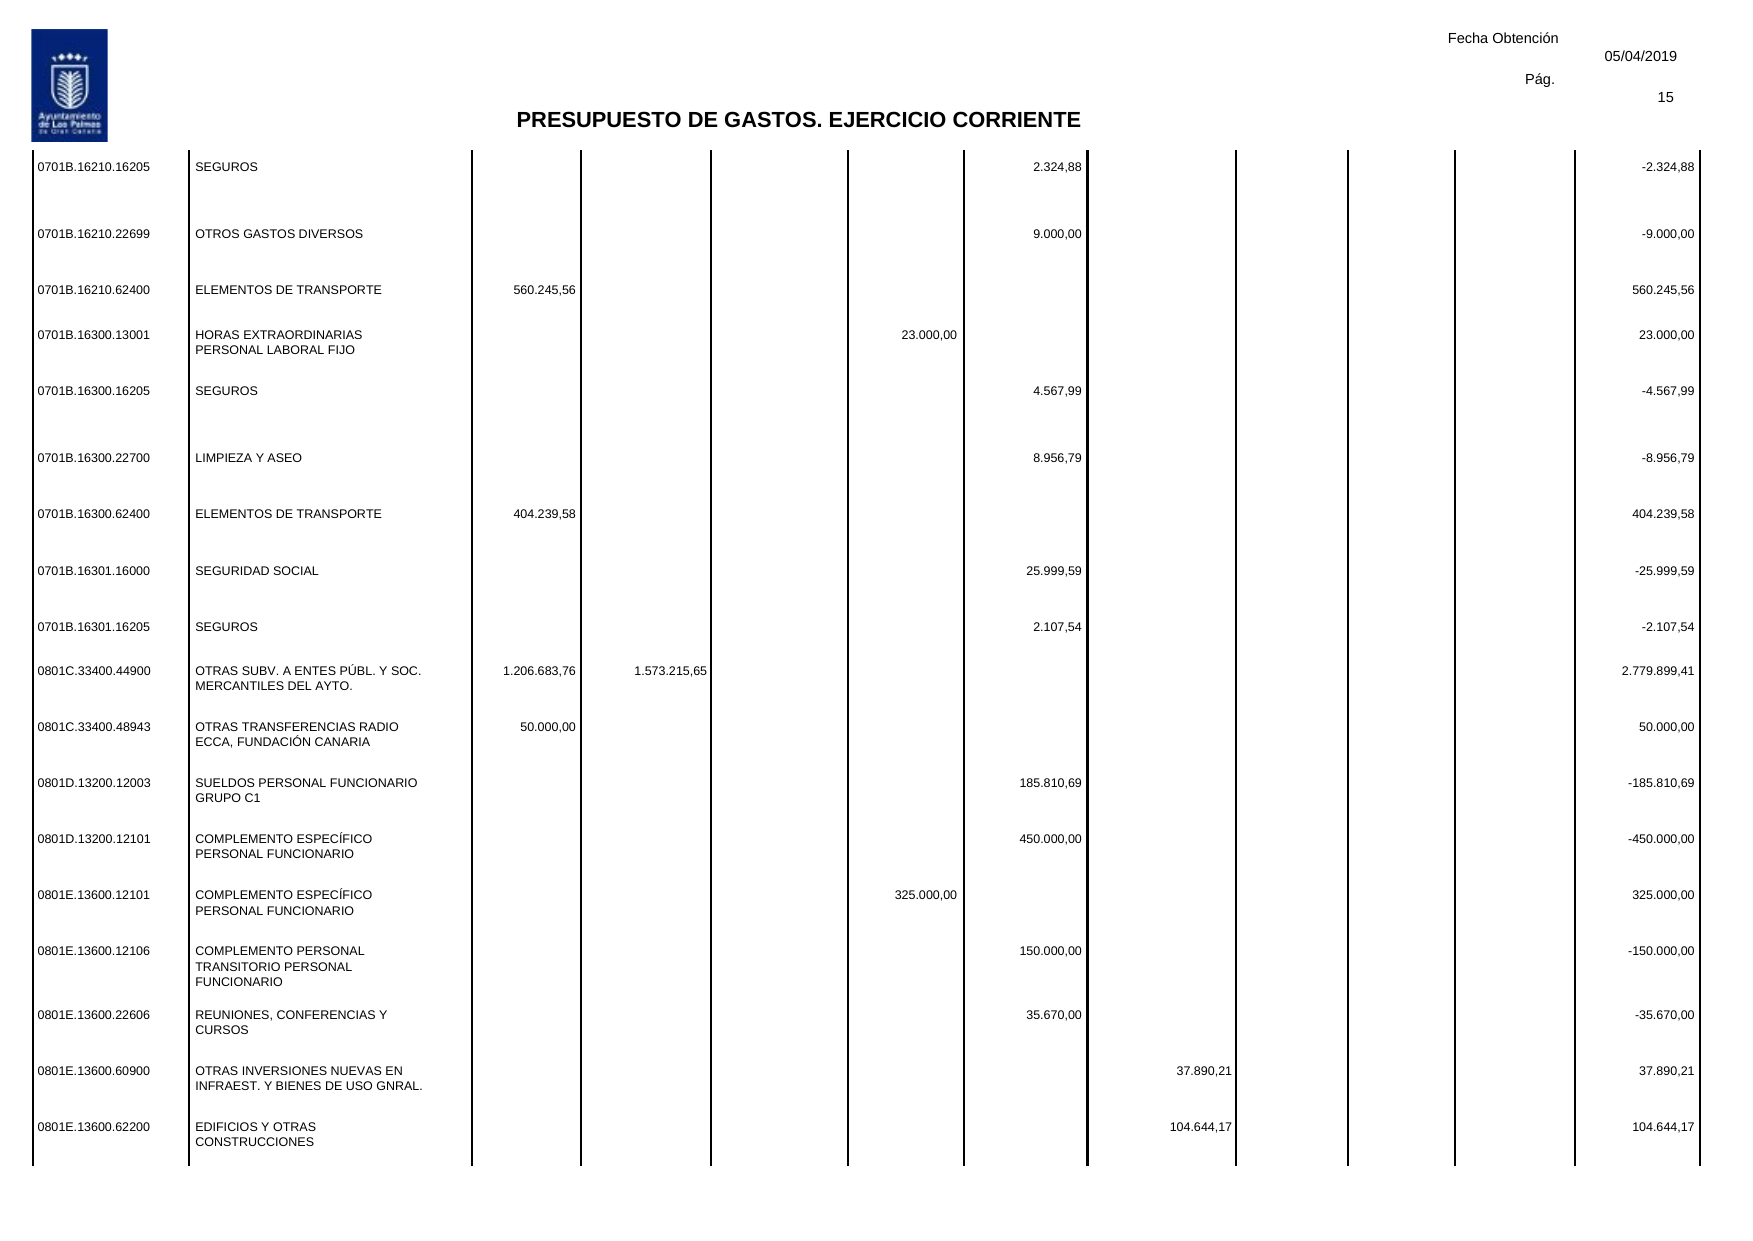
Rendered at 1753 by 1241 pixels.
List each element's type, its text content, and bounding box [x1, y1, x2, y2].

table_cell [1456, 598, 1574, 654]
table_cell 8.956,79 [965, 430, 1086, 486]
table_cell 325.000,00 [849, 879, 963, 934]
table_cell [1349, 150, 1454, 206]
table_cell [1349, 1054, 1454, 1110]
table_cell [849, 654, 963, 710]
table_cell [1237, 1110, 1347, 1166]
table_cell [1237, 998, 1347, 1054]
table_cell [712, 150, 847, 206]
table_cell [1237, 150, 1347, 206]
table_cell [1456, 374, 1574, 430]
table_cell [1349, 766, 1454, 822]
table_cell [1456, 318, 1574, 374]
table_cell [1349, 935, 1454, 998]
table_cell [712, 998, 847, 1054]
table_cell 25.999,59 [965, 542, 1086, 598]
table_cell [1237, 935, 1347, 998]
table_cell 0701B.16300.16205 [34, 374, 188, 430]
table_cell [1456, 879, 1574, 934]
table_cell [849, 710, 963, 766]
table_cell -185.810,69 [1576, 766, 1699, 822]
table_cell [849, 374, 963, 430]
table_cell [1089, 486, 1235, 542]
table_cell [1237, 766, 1347, 822]
table_cell [1349, 430, 1454, 486]
table_cell [1456, 710, 1574, 766]
table_cell [849, 542, 963, 598]
table_cell [1456, 542, 1574, 598]
table_cell 0701B.16301.16205 [34, 598, 188, 654]
table_cell 150.000,00 [965, 935, 1086, 998]
table_cell [473, 598, 580, 654]
table_cell [582, 879, 710, 934]
table_cell -4.567,99 [1576, 374, 1699, 430]
table_cell 0801D.13200.12101 [34, 823, 188, 878]
table_cell [1089, 935, 1235, 998]
table_cell [712, 935, 847, 998]
table_cell 0701B.16300.62400 [34, 486, 188, 542]
table_cell [849, 598, 963, 654]
table_cell [712, 879, 847, 934]
table_cell 185.810,69 [965, 766, 1086, 822]
table_cell 0701B.16300.22700 [34, 430, 188, 486]
table_cell [473, 206, 580, 262]
table_cell [1089, 998, 1235, 1054]
table_cell [1349, 598, 1454, 654]
table_cell [1089, 262, 1235, 318]
table_cell -9.000,00 [1576, 206, 1699, 262]
table_cell [849, 430, 963, 486]
table_cell [1089, 542, 1235, 598]
table_cell [1237, 374, 1347, 430]
table_cell [1456, 654, 1574, 710]
table_cell SEGURIDAD SOCIAL [190, 542, 471, 598]
table_cell 404.239,58 [1576, 486, 1699, 542]
table_cell [473, 935, 580, 998]
table_cell 0801E.13600.22606 [34, 998, 188, 1054]
table_cell [1237, 318, 1347, 374]
table_cell 0801D.13200.12003 [34, 766, 188, 822]
table_cell [473, 823, 580, 878]
table_cell [712, 1110, 847, 1166]
table_cell OTRAS SUBV. A ENTES PÚBL. Y SOC. MERCANTILES DEL AYTO. [190, 654, 471, 710]
table_cell [712, 262, 847, 318]
table_cell -2.324,88 [1576, 150, 1699, 206]
table_cell -35.670,00 [1576, 998, 1699, 1054]
table_cell -25.999,59 [1576, 542, 1699, 598]
table_cell [1456, 262, 1574, 318]
table_cell [1089, 879, 1235, 934]
table_cell [1237, 486, 1347, 542]
table_cell [1349, 654, 1454, 710]
table_cell 0801C.33400.44900 [34, 654, 188, 710]
table_cell OTRAS TRANSFERENCIAS RADIO ECCA, FUNDACIÓN CANARIA [190, 710, 471, 766]
table_cell COMPLEMENTO PERSONAL TRANSITORIO PERSONAL FUNCIONARIO [190, 935, 471, 998]
table_cell [712, 598, 847, 654]
table_cell 0801E.13600.12101 [34, 879, 188, 934]
table_cell [473, 766, 580, 822]
table_cell [582, 430, 710, 486]
table_cell [965, 654, 1086, 710]
table_cell [712, 823, 847, 878]
table_cell 37.890,21 [1089, 1054, 1235, 1110]
table_cell [965, 1054, 1086, 1110]
table_cell OTROS GASTOS DIVERSOS [190, 206, 471, 262]
table_cell [849, 998, 963, 1054]
table_cell [1349, 1110, 1454, 1166]
table_cell [582, 1054, 710, 1110]
table_cell [1349, 823, 1454, 878]
table_cell [1089, 598, 1235, 654]
table_cell [712, 654, 847, 710]
table_cell [965, 879, 1086, 934]
table_cell [849, 150, 963, 206]
table_cell 325.000,00 [1576, 879, 1699, 934]
table_cell 404.239,58 [473, 486, 580, 542]
table_cell [582, 486, 710, 542]
table_cell [1456, 206, 1574, 262]
table_cell SEGUROS [190, 374, 471, 430]
table_cell [582, 1110, 710, 1166]
table_cell [712, 766, 847, 822]
table_cell [1089, 710, 1235, 766]
table_cell -8.956,79 [1576, 430, 1699, 486]
table_cell [712, 430, 847, 486]
table_cell [1456, 150, 1574, 206]
table_cell [1456, 1110, 1574, 1166]
table_cell [712, 486, 847, 542]
table_cell [712, 542, 847, 598]
table_cell 450.000,00 [965, 823, 1086, 878]
table_cell [473, 542, 580, 598]
table_cell 23.000,00 [849, 318, 963, 374]
table_cell OTRAS INVERSIONES NUEVAS EN INFRAEST. Y BIENES DE USO GNRAL. [190, 1054, 471, 1110]
table_cell 50.000,00 [1576, 710, 1699, 766]
table_cell 23.000,00 [1576, 318, 1699, 374]
table_cell 37.890,21 [1576, 1054, 1699, 1110]
table_cell [1349, 542, 1454, 598]
table_cell [473, 879, 580, 934]
table_cell HORAS EXTRAORDINARIAS PERSONAL LABORAL FIJO [190, 318, 471, 374]
table_cell [1089, 823, 1235, 878]
table_cell [1349, 374, 1454, 430]
table_cell [1089, 150, 1235, 206]
table_cell [712, 1054, 847, 1110]
table_cell [1456, 766, 1574, 822]
table_cell 0701B.16210.16205 [34, 150, 188, 206]
table_cell [582, 823, 710, 878]
table_cell [849, 823, 963, 878]
table_cell [1237, 823, 1347, 878]
table_cell [965, 486, 1086, 542]
table_cell SEGUROS [190, 150, 471, 206]
table_cell 1.206.683,76 [473, 654, 580, 710]
table_cell [849, 766, 963, 822]
table_cell [582, 206, 710, 262]
table_cell 2.324,88 [965, 150, 1086, 206]
table_cell [1089, 318, 1235, 374]
table_cell [473, 150, 580, 206]
table_cell [582, 598, 710, 654]
table_cell [712, 710, 847, 766]
table_cell [1456, 935, 1574, 998]
table_cell 9.000,00 [965, 206, 1086, 262]
table_cell [1349, 318, 1454, 374]
table_cell 560.245,56 [1576, 262, 1699, 318]
table_cell COMPLEMENTO ESPECÍFICO PERSONAL FUNCIONARIO [190, 823, 471, 878]
table_cell [1349, 879, 1454, 934]
table_cell [712, 374, 847, 430]
table_cell LIMPIEZA Y ASEO [190, 430, 471, 486]
table_cell [1237, 598, 1347, 654]
table_cell 0801E.13600.12106 [34, 935, 188, 998]
table_cell [1349, 998, 1454, 1054]
table_cell [965, 1110, 1086, 1166]
table_cell -2.107,54 [1576, 598, 1699, 654]
table_cell [1349, 710, 1454, 766]
table_cell ELEMENTOS DE TRANSPORTE [190, 486, 471, 542]
table_cell SUELDOS PERSONAL FUNCIONARIO GRUPO C1 [190, 766, 471, 822]
table_cell [965, 262, 1086, 318]
table_cell [582, 262, 710, 318]
table_cell 0701B.16210.22699 [34, 206, 188, 262]
table_cell -150.000,00 [1576, 935, 1699, 998]
table_cell 0801E.13600.60900 [34, 1054, 188, 1110]
table_cell [582, 998, 710, 1054]
table_cell [849, 935, 963, 998]
table_cell 4.567,99 [965, 374, 1086, 430]
table_cell [849, 206, 963, 262]
table_cell [1237, 710, 1347, 766]
table_cell -450.000,00 [1576, 823, 1699, 878]
table_cell SEGUROS [190, 598, 471, 654]
table_cell [712, 318, 847, 374]
table_cell [1456, 430, 1574, 486]
table_cell [1237, 879, 1347, 934]
table_cell 0701B.16301.16000 [34, 542, 188, 598]
table_cell [473, 1110, 580, 1166]
table_cell [1349, 262, 1454, 318]
table_cell [712, 206, 847, 262]
table_cell ELEMENTOS DE TRANSPORTE [190, 262, 471, 318]
table_cell [582, 935, 710, 998]
table_cell 2.107,54 [965, 598, 1086, 654]
table_cell [965, 318, 1086, 374]
table_cell [582, 150, 710, 206]
table_cell 104.644,17 [1089, 1110, 1235, 1166]
table_cell [1089, 654, 1235, 710]
table_cell [473, 1054, 580, 1110]
table_cell [582, 710, 710, 766]
table_cell [1237, 1054, 1347, 1110]
table_cell 50.000,00 [473, 710, 580, 766]
table_cell [1456, 486, 1574, 542]
table_cell 560.245,56 [473, 262, 580, 318]
table_cell [1456, 823, 1574, 878]
table_cell [1089, 206, 1235, 262]
table_cell 0701B.16210.62400 [34, 262, 188, 318]
table_cell [473, 998, 580, 1054]
table_cell [1349, 206, 1454, 262]
table_cell [965, 710, 1086, 766]
table_cell [1456, 998, 1574, 1054]
table_cell [582, 374, 710, 430]
table_cell [582, 766, 710, 822]
table_cell [1089, 374, 1235, 430]
table_cell REUNIONES, CONFERENCIAS Y CURSOS [190, 998, 471, 1054]
table_cell [849, 1110, 963, 1166]
table_cell [473, 430, 580, 486]
table_cell [1349, 486, 1454, 542]
table_cell [473, 374, 580, 430]
table_cell [849, 1054, 963, 1110]
table_cell COMPLEMENTO ESPECÍFICO PERSONAL FUNCIONARIO [190, 879, 471, 934]
table_cell [582, 318, 710, 374]
table_cell [1237, 262, 1347, 318]
table_cell [1456, 1054, 1574, 1110]
table_cell 1.573.215,65 [582, 654, 710, 710]
table_cell [1089, 430, 1235, 486]
table_cell [1237, 206, 1347, 262]
table_cell 0801E.13600.62200 [34, 1110, 188, 1166]
table_cell 104.644,17 [1576, 1110, 1699, 1166]
table_cell [1237, 542, 1347, 598]
table_cell [849, 486, 963, 542]
table_cell 0701B.16300.13001 [34, 318, 188, 374]
picture [31, 29, 108, 142]
table_cell 0801C.33400.48943 [34, 710, 188, 766]
table_cell [1089, 766, 1235, 822]
table_cell 35.670,00 [965, 998, 1086, 1054]
table_cell [1237, 654, 1347, 710]
table_cell [1237, 430, 1347, 486]
table_cell [849, 262, 963, 318]
table_cell [473, 318, 580, 374]
table_cell [582, 542, 710, 598]
table_cell EDIFICIOS Y OTRAS CONSTRUCCIONES [190, 1110, 471, 1166]
table_cell 2.779.899,41 [1576, 654, 1699, 710]
